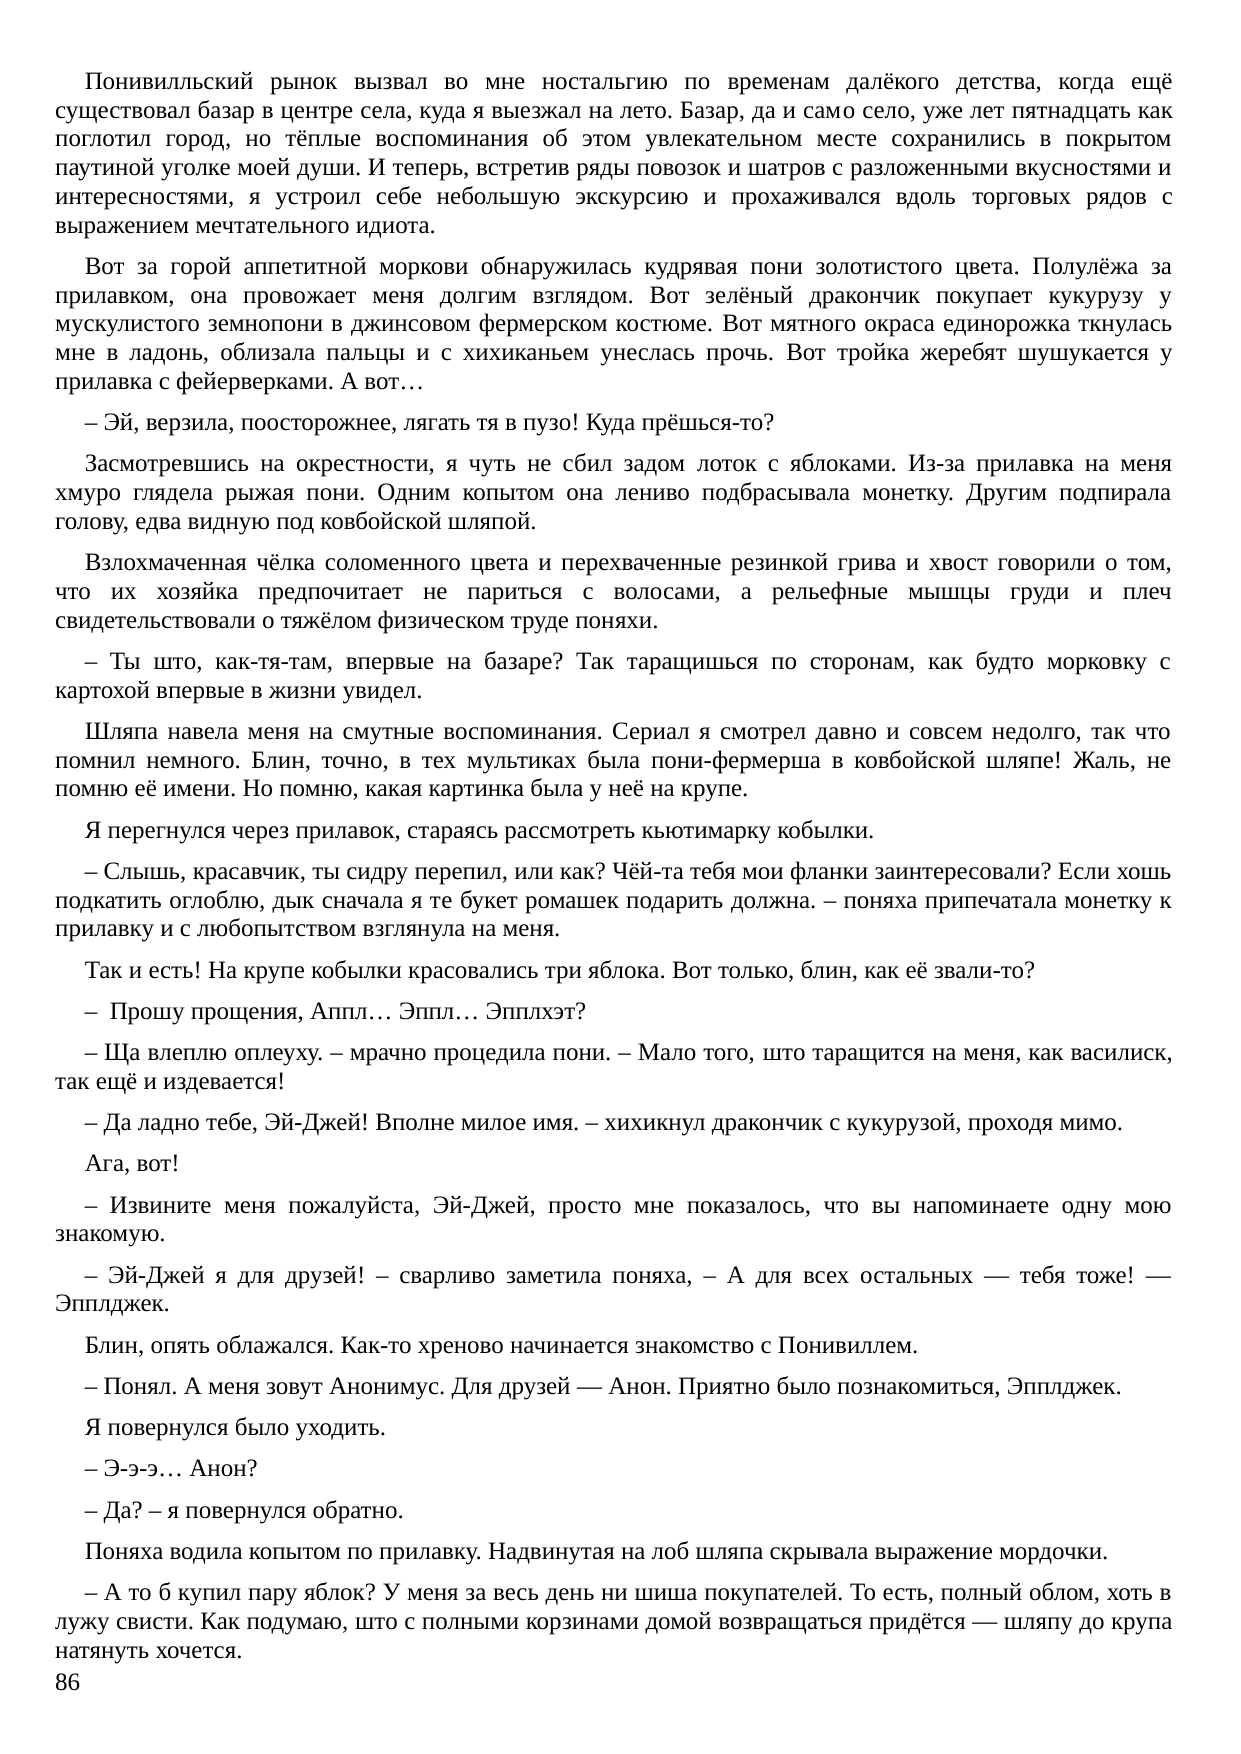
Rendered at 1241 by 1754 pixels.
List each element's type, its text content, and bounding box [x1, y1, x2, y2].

text Шляпа навела меня на смутные воспоминания. Сериал я смотрел давно и совсем недолго, так что помнил немного. Блин, точно, в тех мультиках была пони-фермерша в ковбойской шляпе! Жаль, не помню её имени. Но помню, какая картинка была у неё на крупе. [55, 716, 1173, 802]
text – Эй, верзила, поосторожнее, лягать тя в пузо! Куда прёшься-то? [55, 407, 1173, 436]
text – Извините меня пожалуйста, Эй-Джей, просто мне показалось, что вы напоминаете одну мою знакомую. [55, 1190, 1173, 1247]
text Так и есть! На крупе кобылки красовались три яблока. Вот только, блин, как её звали-то? [55, 955, 1173, 983]
text Засмотревшись на окрестности, я чуть не сбил задом лоток с яблоками. Из-за прилавка на меня хмуро глядела рыжая пони. Одним копытом она лениво подбрасывала монетку. Другим подпирала голову, едва видную под ковбойской шляпой. [55, 448, 1173, 535]
text Блин, опять облажался. Как-то хреново начинается знакомство с Понивиллем. [55, 1330, 1173, 1358]
text – А то б купил пару яблок? У меня за весь день ни шиша покупателей. То есть, полный облом, хоть в лужу свисти. Как подумаю, што с полными корзинами домой возвращаться придётся — шляпу до крупа натянуть хочется. [55, 1577, 1173, 1663]
text Вот за горой аппетитной моркови обнаружилась кудрявая пони золотистого цвета. Полулёжа за прилавком, она провожает меня долгим взглядом. Вот зелёный дракончик покупает кукурузу у мускулистого земнопони в джинсовом фермерском костюме. Вот мятного окраса единорожка ткнулась мне в ладонь, облизала пальцы и с хихиканьем унеслась прочь. Вот тройка жеребят шушукается у прилавка с фейерверками. А вот… [55, 251, 1173, 395]
text – Ты што, как-тя-там, впервые на базаре? Так таращишься по сторонам, как будто морковку с картохой впервые в жизни увидел. [55, 646, 1173, 703]
text – Понял. А меня зовут Анонимус. Для друзей — Анон. Приятно было познакомиться, Эпплджек. [55, 1371, 1173, 1400]
text – Эй-Джей я для друзей! – сварливо заметила поняха, – А для всех остальных — тебя тоже! — Эпплджек. [55, 1260, 1173, 1317]
text Понивилльский рынок вызвал во мне ностальгию по временам далёкого детства, когда ещё существовал базар в центре села, куда я выезжал на лето. Базар, да и само село, уже лет пятнадцать как поглотил город, но тёплые воспоминания об этом увлекательном месте сохранились в покрытом паутиной уголке моей души. И теперь, встретив ряды повозок и шатров с разложенными вкусностями и интересностями, я устроил себе небольшую экскурсию и прохаживался вдоль торговых рядов с выражением мечтательного идиота. [55, 66, 1173, 238]
text Взлохмаченная чёлка соломенного цвета и перехваченные резинкой грива и хвост говорили о том, что их хозяйка предпочитает не париться с волосами, а рельефные мышцы груди и плеч свидетельствовали о тяжёлом физическом труде поняхи. [55, 547, 1173, 633]
text Я перегнулся через прилавок, стараясь рассмотреть кьютимарку кобылки. [55, 815, 1173, 843]
text – Э-э-э… Анон? [55, 1453, 1173, 1482]
text Я повернулся было уходить. [55, 1412, 1173, 1441]
text – Да? – я повернулся обратно. [55, 1495, 1173, 1523]
text Поняха водила копытом по прилавку. Надвинутая на лоб шляпа скрывала выражение мордочки. [55, 1536, 1173, 1565]
text – Ща влеплю оплеуху. – мрачно процедила пони. – Мало того, што таращится на меня, как василиск, так ещё и издевается! [55, 1037, 1173, 1095]
text – Да ладно тебе, Эй-Джей! Вполне милое имя. – хихикнул дракончик с кукурузой, проходя мимо. [55, 1107, 1173, 1136]
text – Слышь, красавчик, ты сидру перепил, или как? Чёй-та тебя мои фланки заинтересовали? Если хошь подкатить оглоблю, дык сначала я те букет ромашек подарить должна. – поняха припечатала монетку к прилавку и с любопытством взглянула на меня. [55, 856, 1173, 942]
text – Прошу прощения, Аппл… Эппл… Эпплхэт? [55, 996, 1173, 1025]
text Ага, вот! [55, 1148, 1173, 1177]
